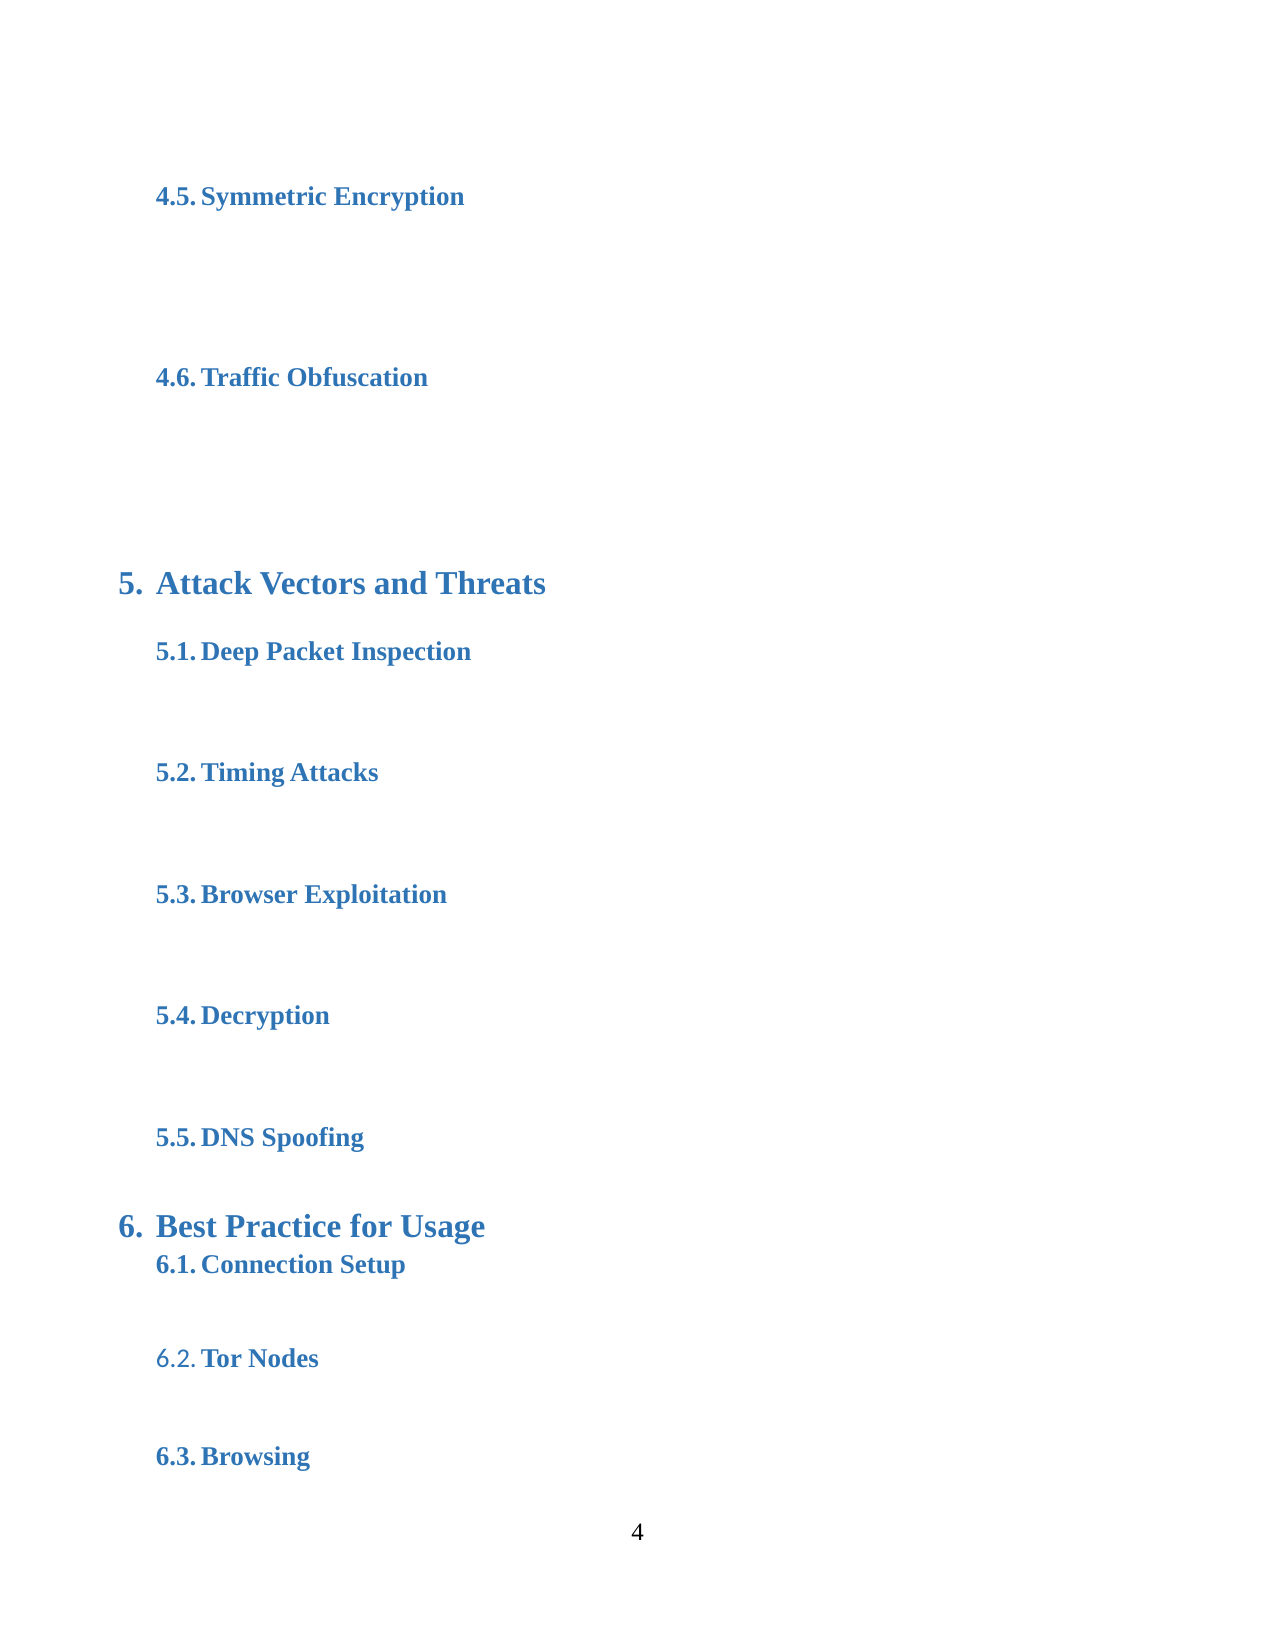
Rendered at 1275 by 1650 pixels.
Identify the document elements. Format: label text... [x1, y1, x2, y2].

subtitle Connection Setup [156, 1248, 1157, 1279]
subtitle Deep Packet Inspection [156, 635, 1157, 666]
subtitle Browsing [156, 1440, 1157, 1471]
subtitle Timing Attacks [156, 756, 1157, 787]
subtitle Browser Exploitation [156, 878, 1157, 909]
subtitle DNS Spoofing [156, 1121, 1157, 1152]
subtitle Attack Vectors and Threats [118, 563, 1157, 602]
subtitle Best Practice for Usage [118, 1206, 1157, 1244]
subtitle Symmetric Encryption [156, 180, 1157, 211]
subtitle Decryption [156, 999, 1157, 1031]
subtitle Tor Nodes [156, 1341, 1157, 1407]
subtitle Traffic Obfuscation [156, 361, 1157, 392]
